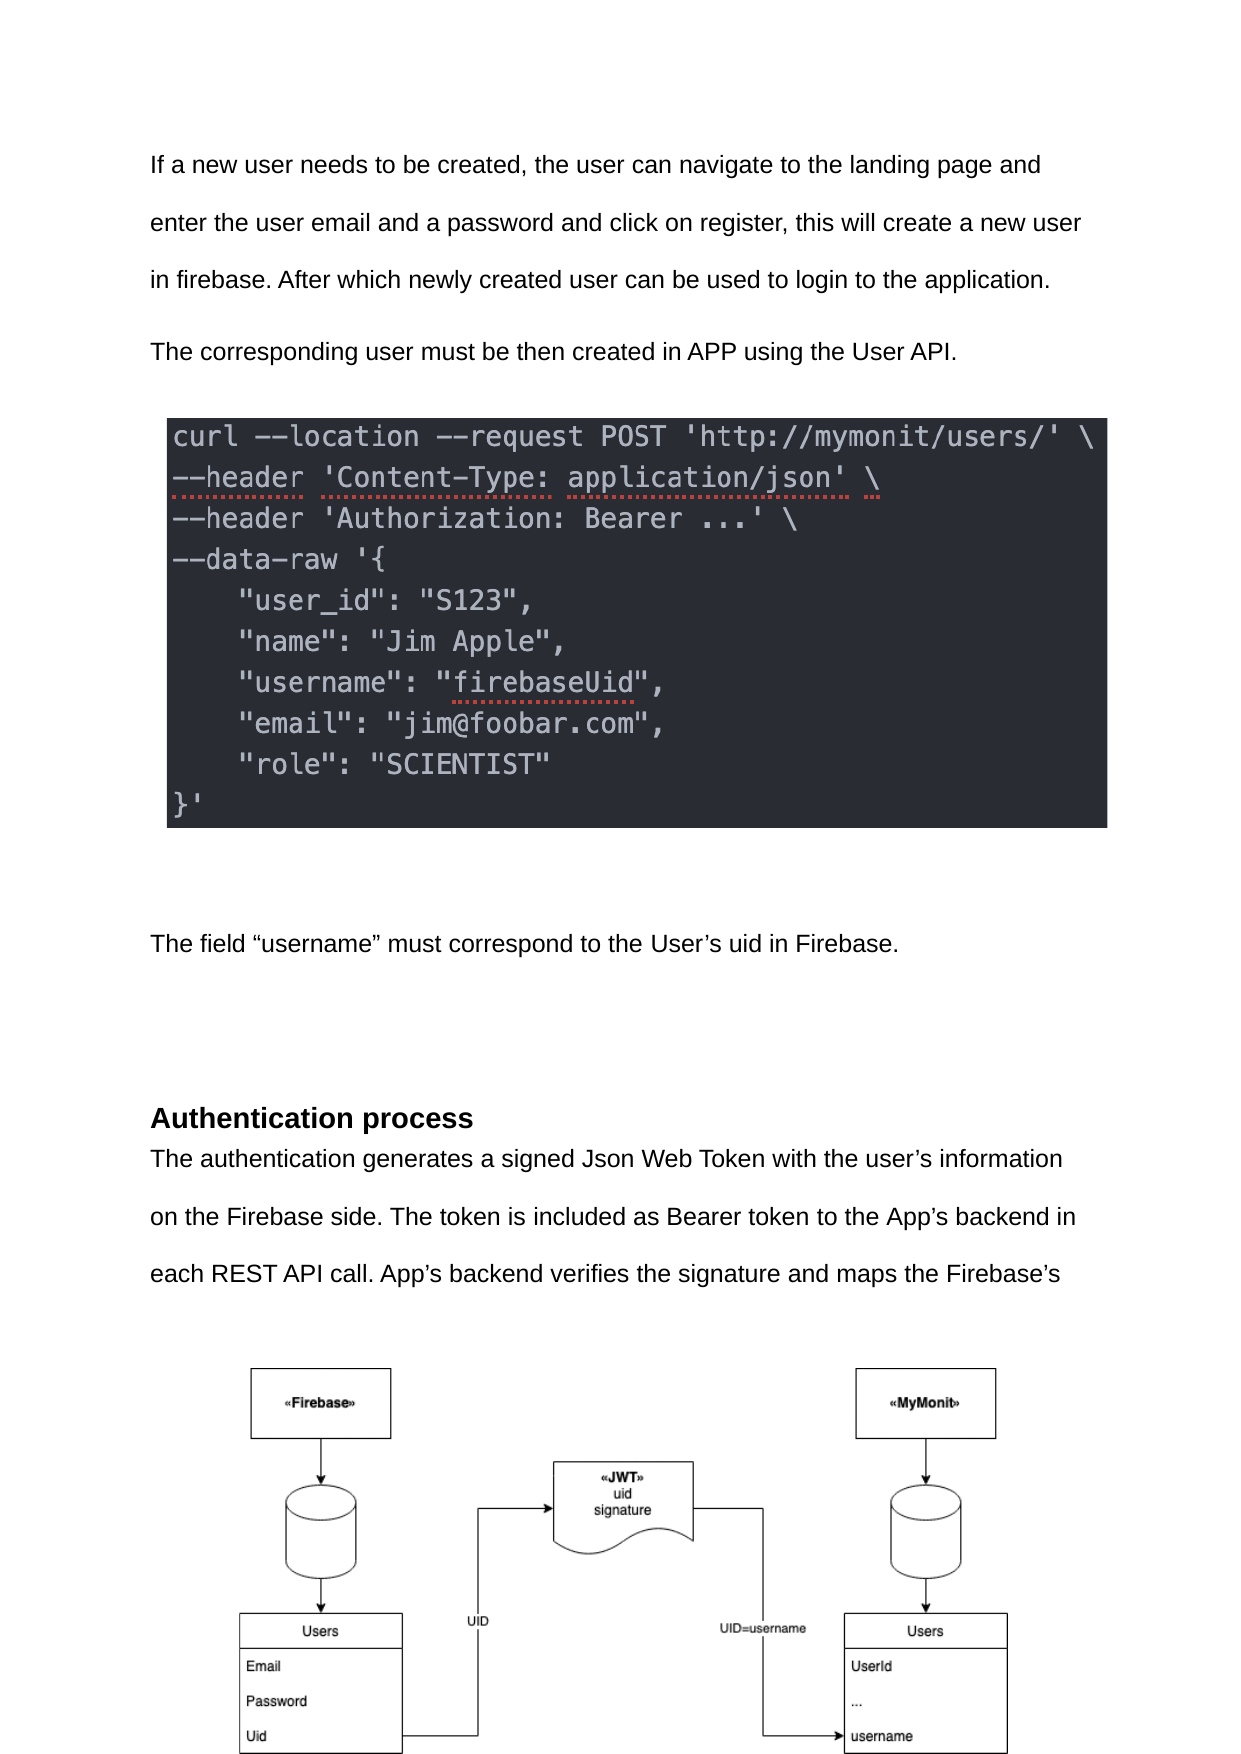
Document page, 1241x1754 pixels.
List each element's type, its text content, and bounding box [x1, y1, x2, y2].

text The corresponding user must be then created in APP using the User API. [150, 337, 1091, 366]
picture [239, 1368, 1008, 1754]
subtitle Authentication process [150, 1102, 1091, 1135]
picture [166, 418, 1108, 828]
text The authentication generates a signed Json Web Token with the user’s information on the Firebase side. The token is included as Bearer token to the App’s backend in each REST API call. App’s backend verifies the signature and maps the Firebase’s [150, 1144, 1091, 1288]
text The field “username” must correspond to the User’s uid in Firebase. [150, 929, 1091, 957]
text If a new user needs to be created, the user can navigate to the landing page and enter the user email and a password and click on register, this will create a new user in firebase. After which newly created user can be used to login to the application. [150, 150, 1091, 294]
